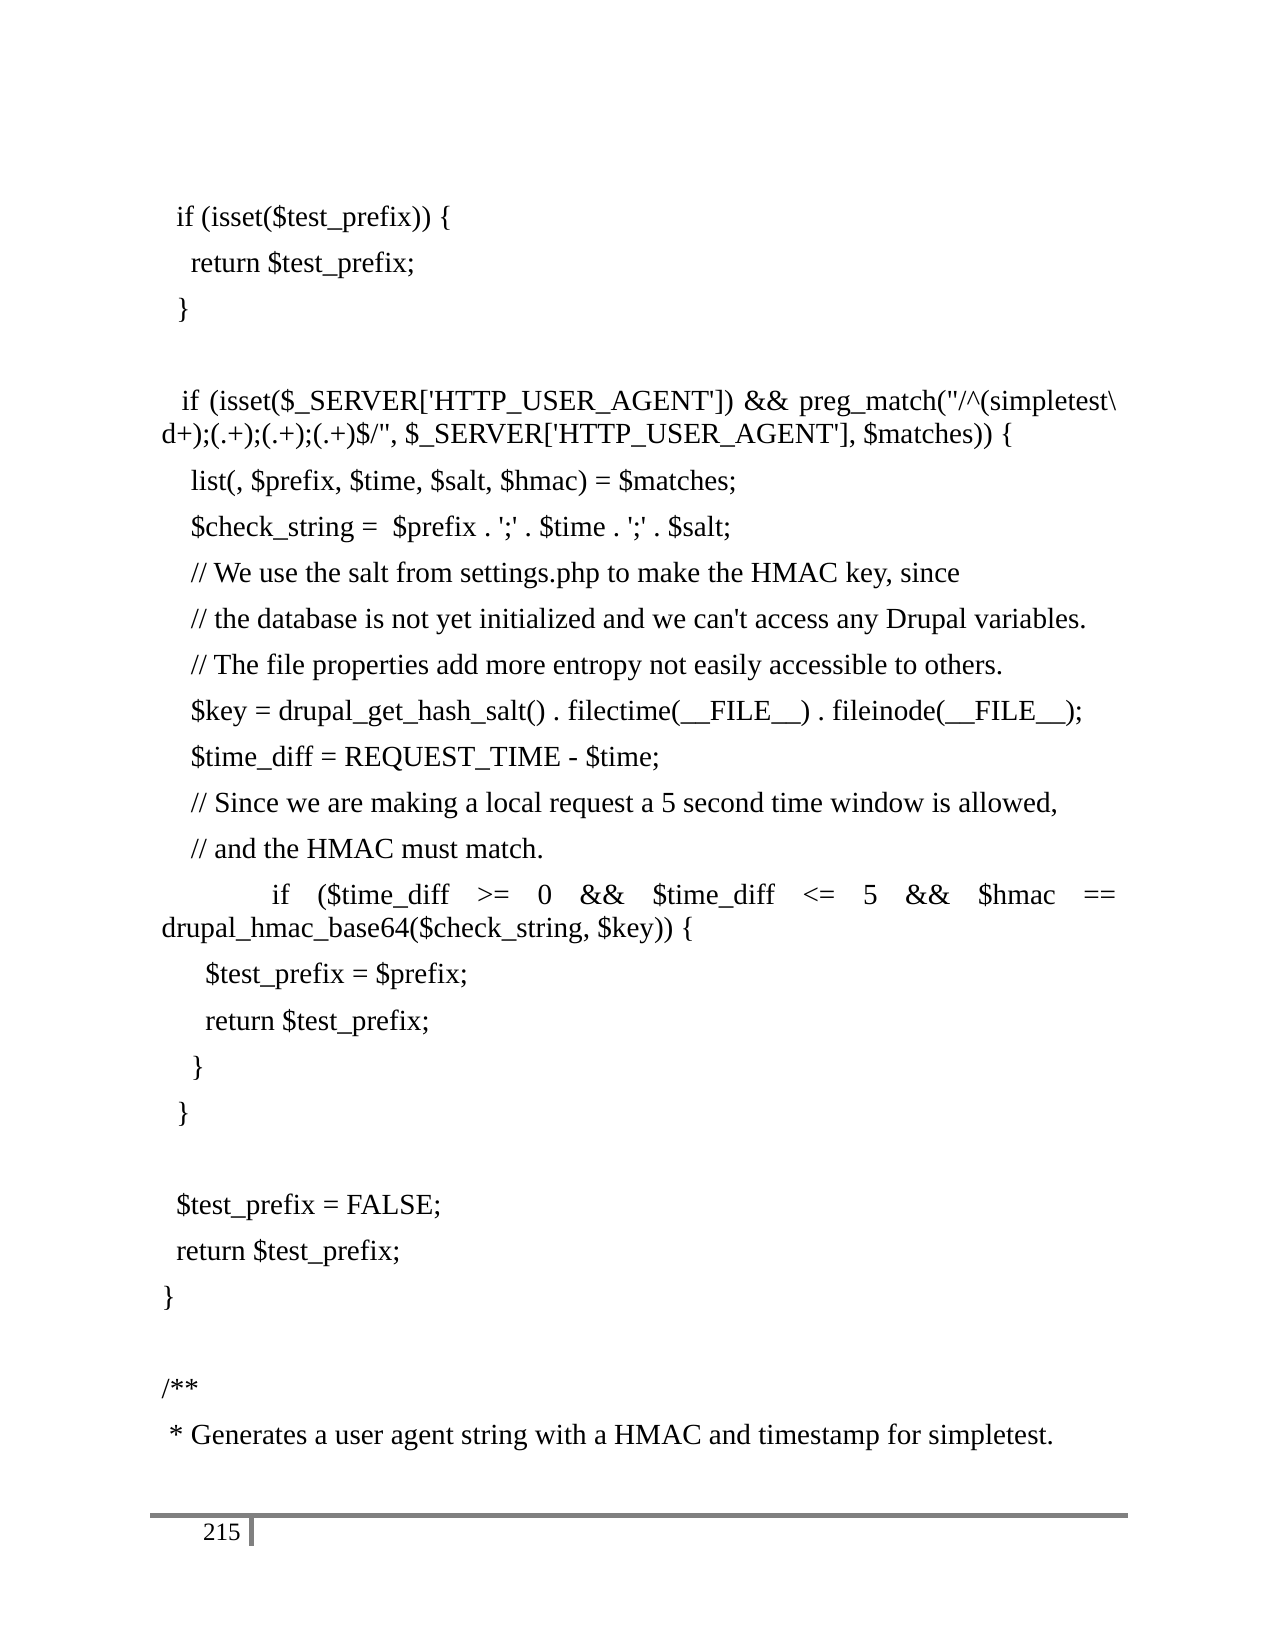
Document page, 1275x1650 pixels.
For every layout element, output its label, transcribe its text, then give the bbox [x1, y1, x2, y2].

text /** [161, 1371, 1117, 1404]
text return $test_prefix; [161, 1003, 1117, 1036]
text if (isset($_SERVER['HTTP_USER_AGENT']) && preg_match("/^(simpletest\d+);(.+);(.+);(.+)$/", $_SERVER['HTTP_USER_AGENT'], $matches)) { [161, 383, 1117, 450]
text } [161, 1279, 1117, 1312]
text $time_diff = REQUEST_TIME - $time; [161, 739, 1117, 772]
text return $test_prefix; [161, 245, 1117, 278]
text $key = drupal_get_hash_salt() . filectime(__FILE__) . fileinode(__FILE__); [161, 693, 1117, 726]
text } [161, 1095, 1117, 1128]
text list(, $prefix, $time, $salt, $hmac) = $matches; [161, 463, 1117, 496]
text } [161, 1049, 1117, 1082]
text if ($time_diff >= 0 && $time_diff <= 5 && $hmac == drupal_hmac_base64($check_string, $key)) { [161, 877, 1117, 944]
text return $test_prefix; [161, 1233, 1117, 1266]
text $test_prefix = $prefix; [161, 957, 1117, 990]
text * Generates a user agent string with a HMAC and timestamp for simpletest. [161, 1417, 1117, 1451]
text // the database is not yet initialized and we can't access any Drupal variables. [161, 601, 1117, 634]
text $check_string = $prefix . ';' . $time . ';' . $salt; [161, 509, 1117, 542]
text // Since we are making a local request a 5 second time window is allowed, [161, 785, 1117, 818]
text $test_prefix = FALSE; [161, 1187, 1117, 1220]
text if (isset($test_prefix)) { [161, 199, 1117, 232]
text // and the HMAC must match. [161, 831, 1117, 864]
text // We use the salt from settings.php to make the HMAC key, since [161, 555, 1117, 588]
text } [161, 291, 1117, 324]
text // The file properties add more entropy not easily accessible to others. [161, 647, 1117, 680]
